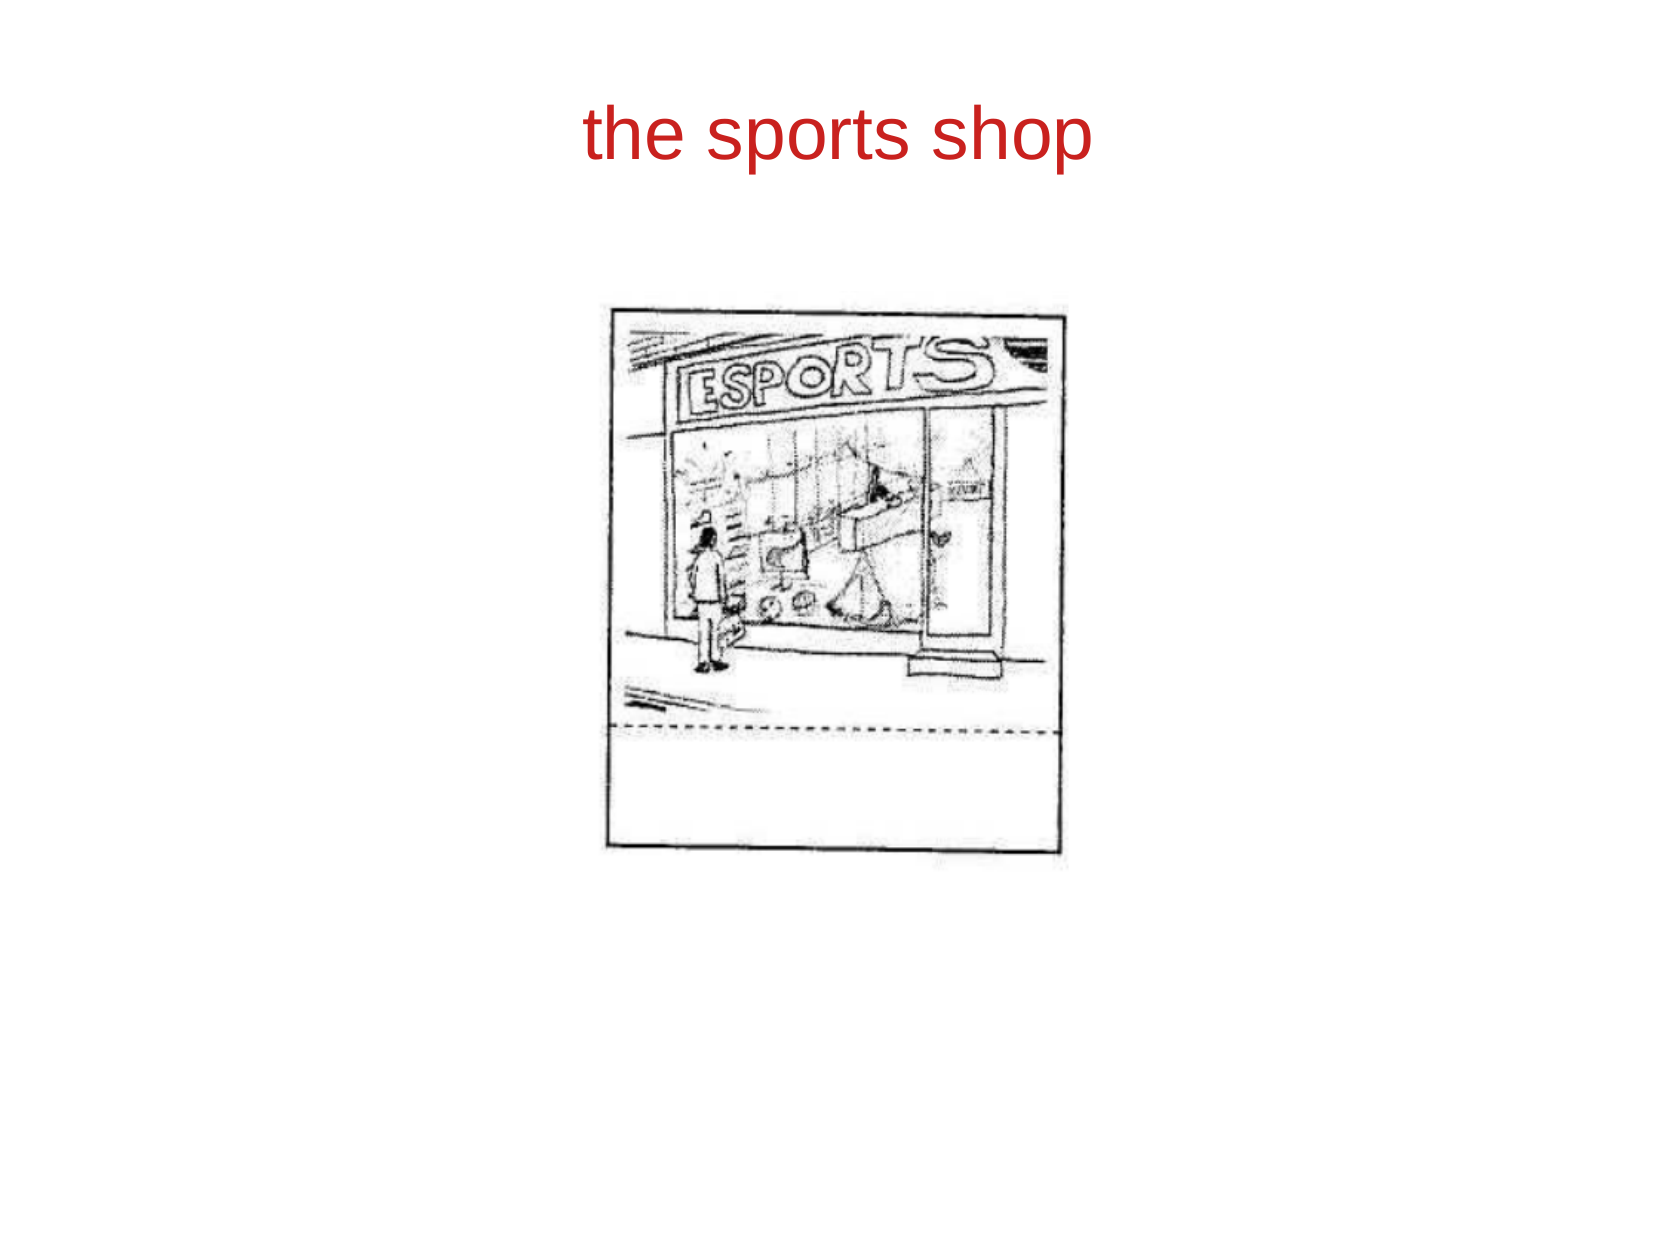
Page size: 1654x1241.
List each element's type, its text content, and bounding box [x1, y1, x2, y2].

text_box the sports shop [389, 58, 1288, 201]
picture [581, 291, 1094, 873]
